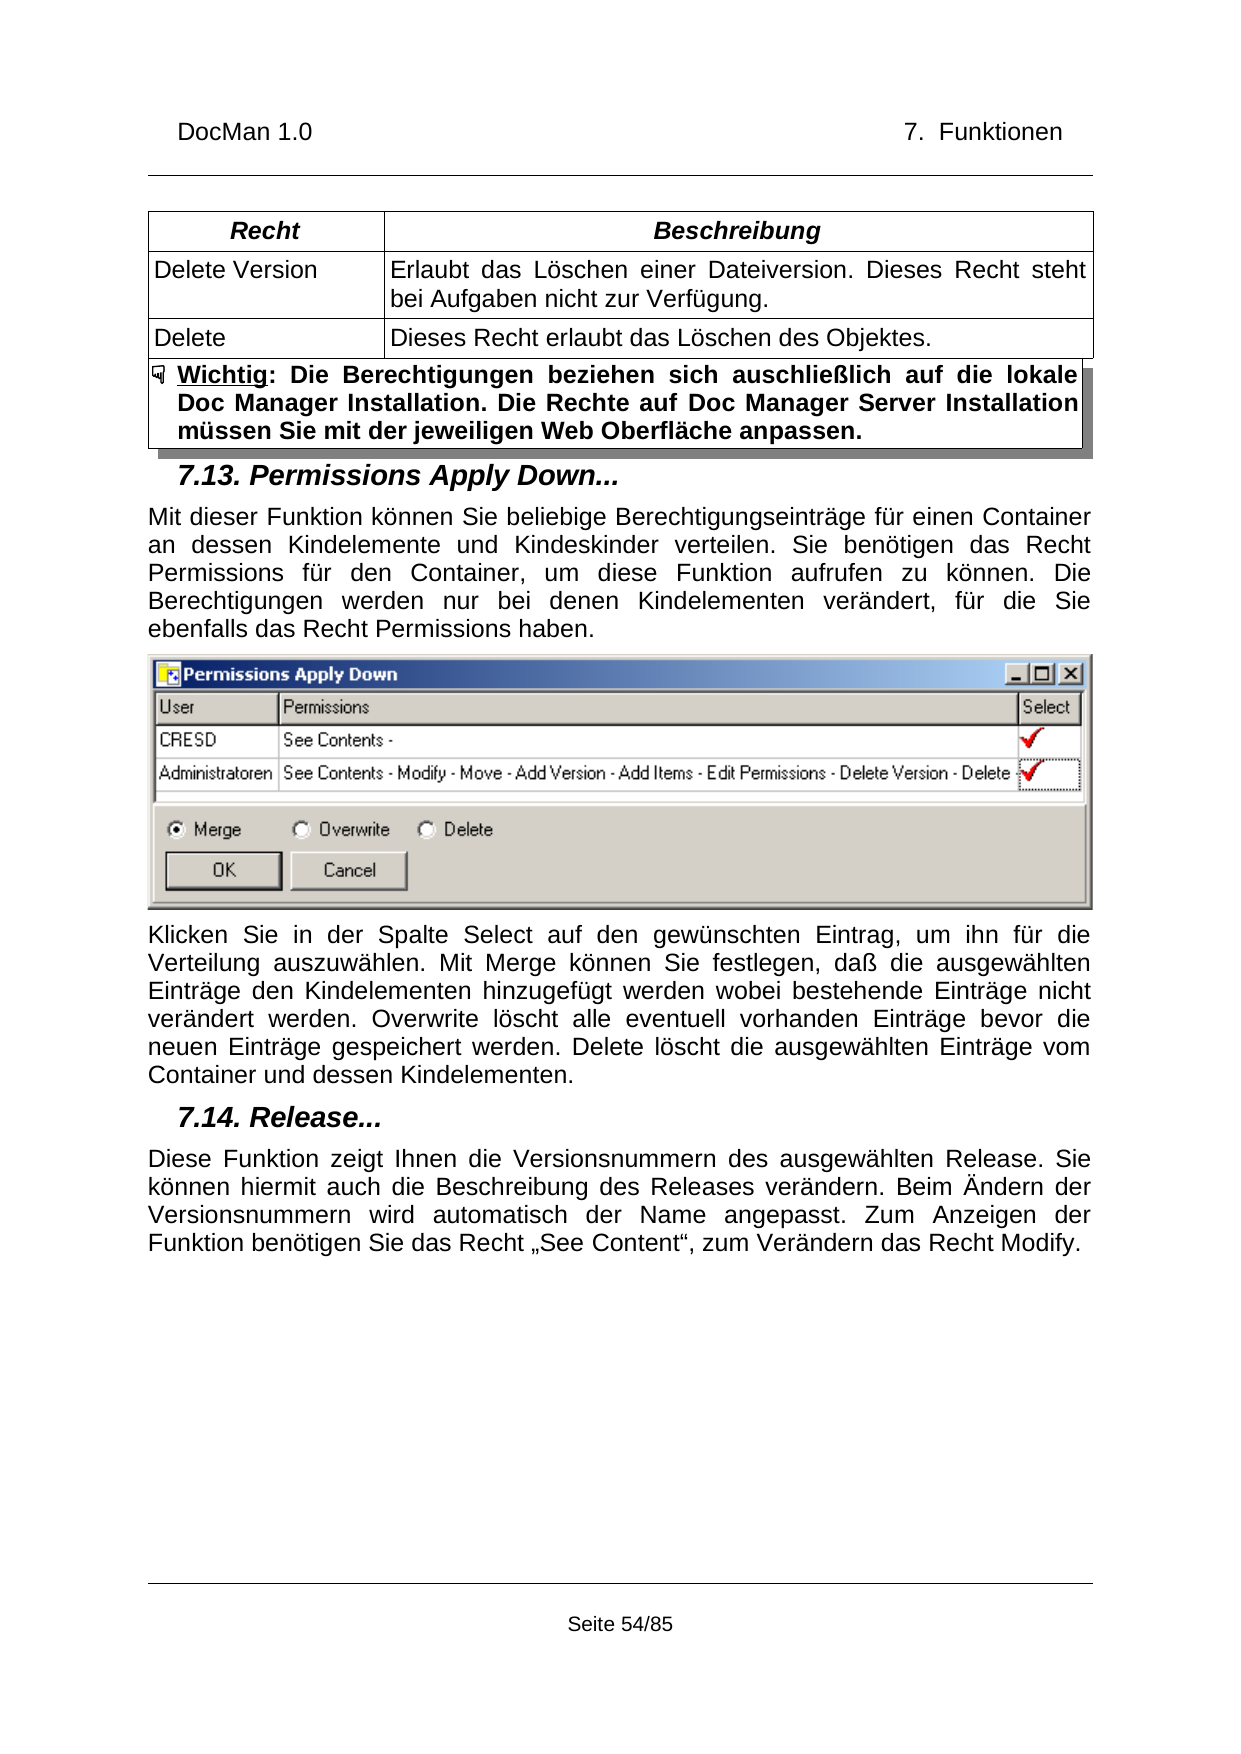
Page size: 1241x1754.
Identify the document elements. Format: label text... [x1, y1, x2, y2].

table_cell Erlaubt das Löschen einer Dateiversion. Dieses Recht steht bei Aufgaben nicht zur Verfügung. [385, 252, 1093, 318]
table_header Recht [149, 212, 384, 251]
table_cell Delete Version [149, 252, 384, 318]
text Mit dieser Funktion können Sie beliebige Berechtigungseinträge für einen Container an dessen Kindelemente und Kindeskinder verteilen. Sie benötigen das Recht Permissions für den Container, um diese Funktion aufrufen zu können. Die Berechtigungen werden nur bei denen Kindelementen verändert, für die Sie ebenfalls das Recht Permissions haben. [148, 503, 1093, 643]
table_cell Dieses Recht erlaubt das Löschen des Objektes. [385, 319, 1093, 358]
table_header Beschreibung [385, 212, 1093, 251]
text Diese Funktion zeigt Ihnen die Versionsnummern des ausgewählten Release. Sie können hiermit auch die Beschreibung des Releases verändern. Beim Ändern der Versionsnummern wird automatisch der Name angepasst. Zum Anzeigen der Funktion benötigen Sie das Recht „See Content“, zum Verändern das Recht Modify. [148, 1145, 1093, 1257]
picture [147, 654, 1093, 910]
table_cell Delete [149, 319, 384, 358]
text Klicken Sie in der Spalte Select auf den gewünschten Eintrag, um ihn für die Verteilung auszuwählen. Mit Merge können Sie festlegen, daß die ausgewählten Einträge den Kindelementen hinzugefügt werden wobei bestehende Einträge nicht verändert werden. Overwrite löscht alle eventuell vorhanden Einträge bevor die neuen Einträge gespeichert werden. Delete löscht die ausgewählten Einträge vom Container und dessen Kindelementen. [148, 921, 1093, 1089]
subtitle Release... [177, 1101, 1093, 1133]
subtitle Permissions Apply Down... [177, 459, 1093, 491]
list Wichtig: Die Berechtigungen beziehen sich auschließlich auf die lokale Doc Manager Installation. Die Rechte auf Doc Manager Server Installation müssen Sie mit der jeweiligen Web Oberfläche anpassen. [149, 359, 1082, 448]
